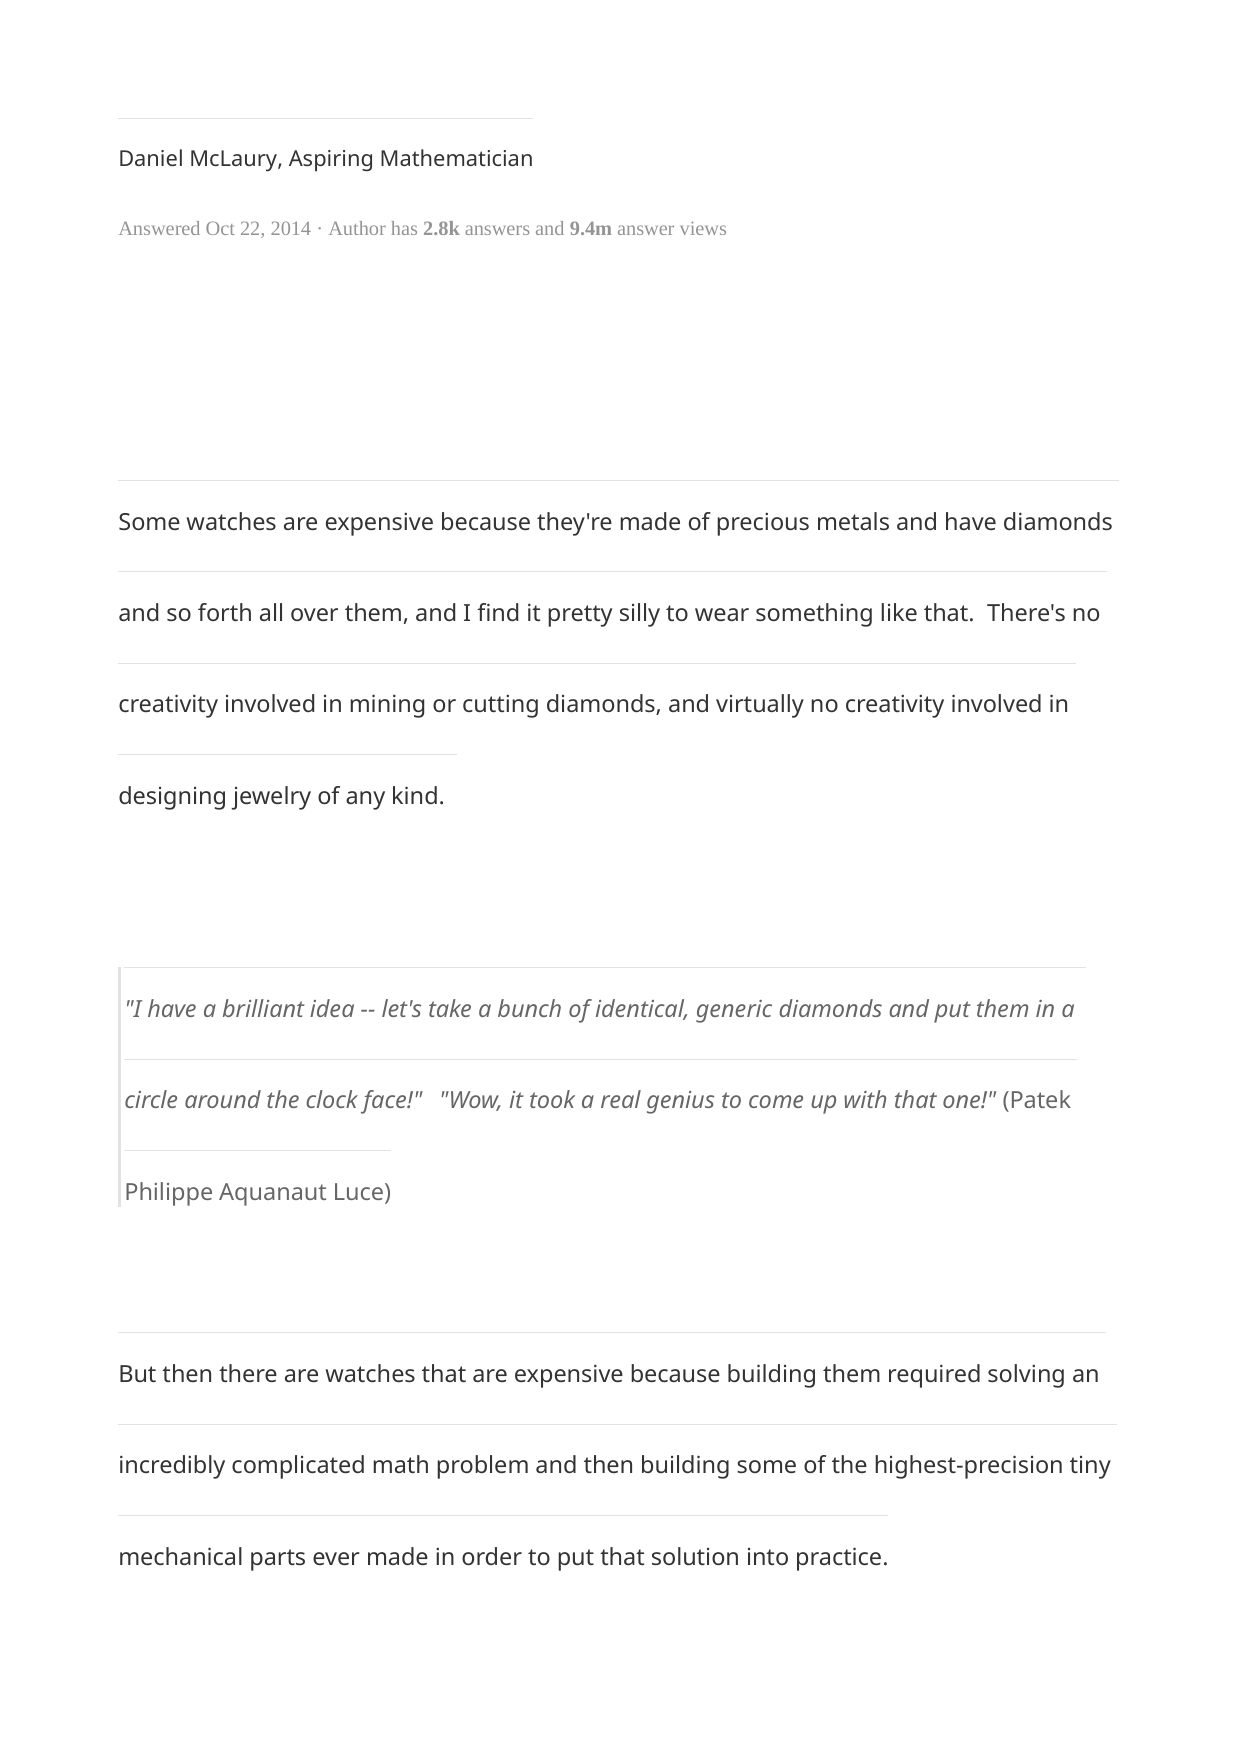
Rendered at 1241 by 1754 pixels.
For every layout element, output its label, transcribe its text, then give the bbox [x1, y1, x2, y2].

text "I have a brilliant idea -- let's take a bunch of identical, generic diamonds and put them in a circle around the clock face!" "Wow, it took a real genius to come up with that one!" (Patek Philippe Aquanaut Luce) [121, 967, 1122, 1207]
text Some watches are expensive because they're made of precious metals and have diamonds and so forth all over them, and I find it pretty silly to wear something like that. There's no creativity involved in mining or cutting diamonds, and virtually no creativity involved in designing jewelry of any kind. [118, 480, 1122, 811]
text Answered Oct 22, 2014 · Author has 2.8k answers and 9.4m answer views [118, 216, 1122, 239]
text But then there are watches that are expensive because building them required solving an incredibly complicated math problem and then building some of the highest-precision tiny mechanical parts ever made in order to put that solution into practice. [118, 1241, 1122, 1572]
text Daniel McLaury, Aspiring Mathematician [118, 118, 1109, 173]
